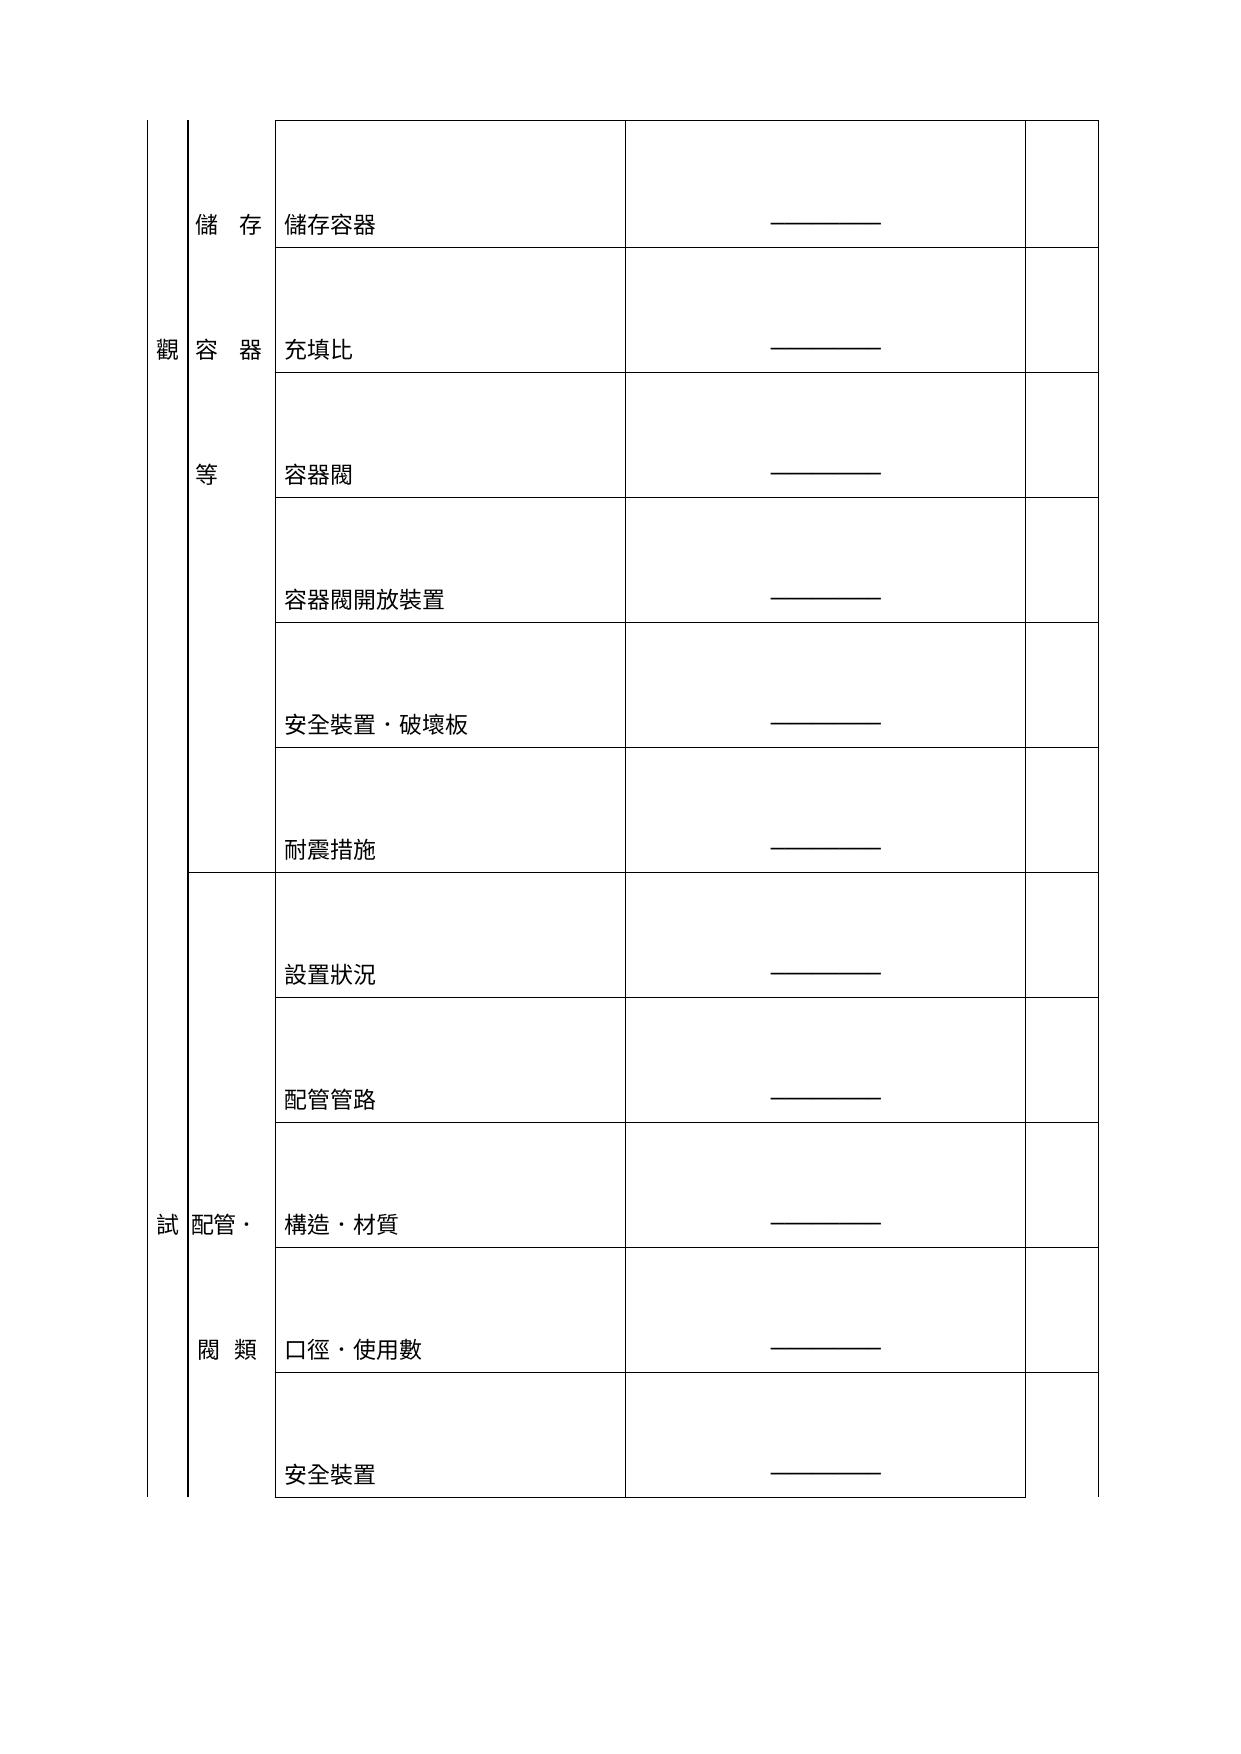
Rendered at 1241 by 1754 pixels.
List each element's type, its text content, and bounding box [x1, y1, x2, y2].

table_cell [148, 497, 187, 622]
table_cell [148, 1372, 187, 1497]
table_cell ──────── [626, 623, 1025, 747]
table_cell 類 [226, 1247, 275, 1372]
table_cell 儲 [189, 120, 226, 247]
table_cell [189, 497, 226, 622]
table_cell [1026, 623, 1098, 747]
table_cell 配管． [189, 1122, 275, 1247]
table_cell 耐震措施 [276, 748, 625, 872]
table_cell 容 [189, 247, 226, 372]
table_cell 設置狀況 [276, 873, 625, 997]
table_cell ──────── [626, 121, 1025, 247]
table_cell ──────── [626, 998, 1025, 1122]
table_cell 充填比 [276, 248, 625, 372]
table_cell [148, 747, 187, 872]
table_cell 配管管路 [276, 998, 625, 1122]
table_cell [1026, 248, 1098, 372]
table_cell ──────── [626, 1373, 1025, 1497]
table_cell [1026, 121, 1098, 247]
table_cell [226, 997, 275, 1122]
table_cell [189, 747, 226, 872]
table_cell ──────── [626, 1123, 1025, 1247]
table_cell [189, 997, 226, 1122]
table_cell [1026, 873, 1098, 997]
table_cell 等 [189, 372, 226, 497]
table_cell 構造．材質 [276, 1123, 625, 1247]
table_cell 安全裝置．破壞板 [276, 623, 625, 747]
table_cell ──────── [626, 873, 1025, 997]
table_cell [1026, 748, 1098, 872]
table_cell [148, 1247, 187, 1372]
table_cell [1026, 1373, 1098, 1497]
table_cell 口徑．使用數 [276, 1248, 625, 1372]
table_cell [226, 372, 275, 497]
table_cell 試 [148, 1122, 187, 1247]
table_cell [226, 873, 275, 997]
table_cell 安全裝置 [276, 1373, 625, 1497]
table_cell 閥 [189, 1247, 226, 1372]
table_cell [148, 120, 187, 247]
table_cell [189, 873, 226, 997]
table_cell [148, 872, 187, 997]
table_cell ──────── [626, 498, 1025, 622]
table_cell [148, 997, 187, 1122]
table_cell 儲存容器 [276, 121, 625, 247]
table_cell [1026, 373, 1098, 497]
table_cell [1026, 1123, 1098, 1247]
table_cell ──────── [626, 373, 1025, 497]
table_cell [1026, 1248, 1098, 1372]
table_cell ──────── [626, 1248, 1025, 1372]
table_cell 器 [226, 247, 275, 372]
table_cell 觀 [148, 247, 187, 372]
table_cell ──────── [626, 248, 1025, 372]
table_cell [226, 622, 275, 747]
table_cell [1026, 998, 1098, 1122]
table_cell [148, 622, 187, 747]
table_cell [1026, 498, 1098, 622]
table_cell [226, 497, 275, 622]
table_cell 存 [226, 120, 275, 247]
table_cell [148, 372, 187, 497]
table_cell ──────── [626, 748, 1025, 872]
table_cell 容器閥 [276, 373, 625, 497]
table_cell [226, 1372, 275, 1497]
table_cell 容器閥開放裝置 [276, 498, 625, 622]
table_cell [189, 1372, 226, 1497]
table_cell [226, 747, 275, 872]
table_cell [189, 622, 226, 747]
